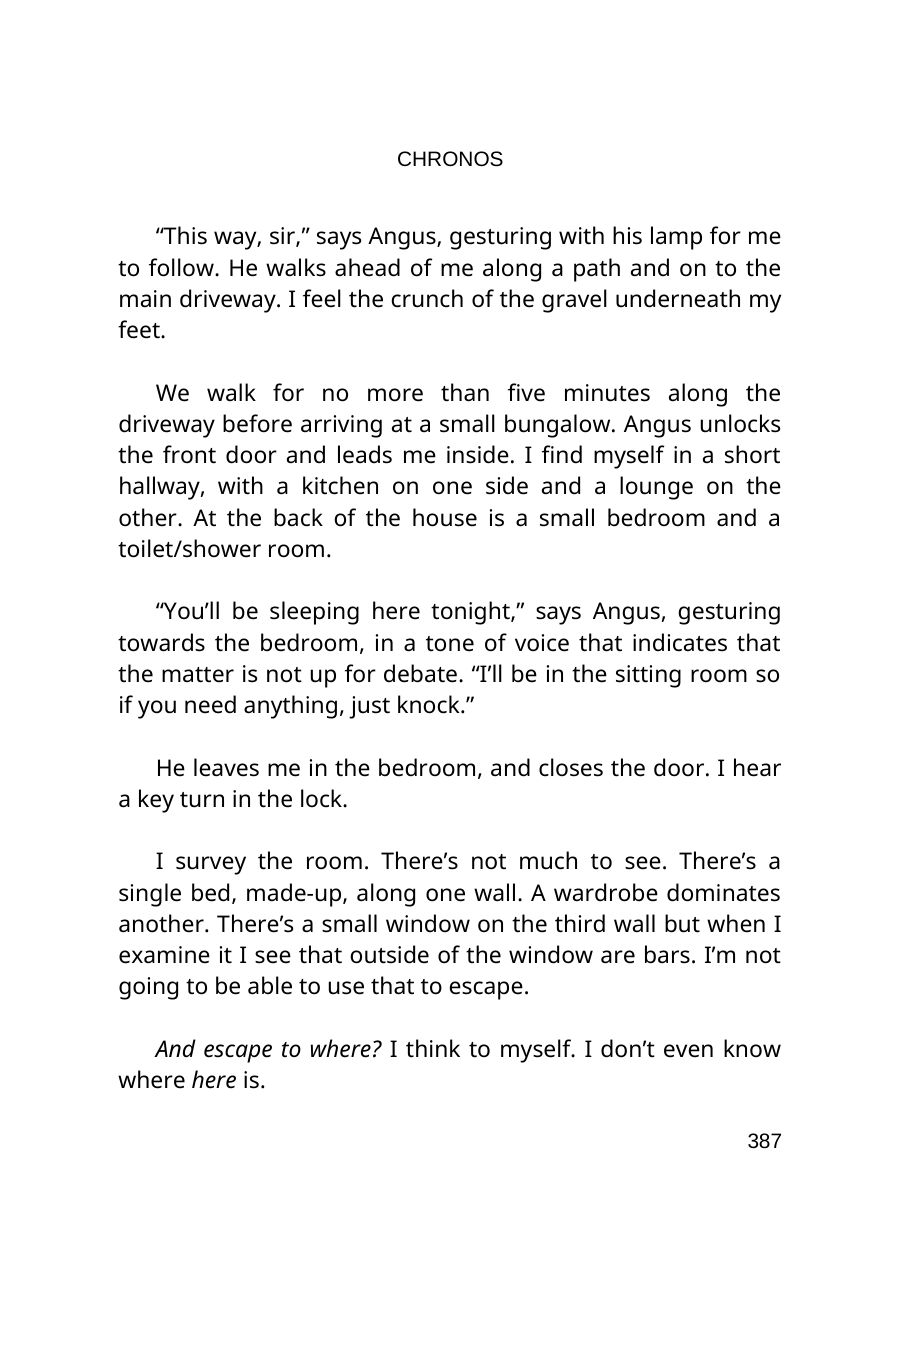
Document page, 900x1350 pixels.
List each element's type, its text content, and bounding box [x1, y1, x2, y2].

text And escape to where? I think to myself. I don’t even know where here is. [118, 1033, 782, 1095]
text We walk for no more than five minutes along the driveway before arriving at a small bungalow. Angus unlocks the front door and leads me inside. I find myself in a short hallway, with a kitchen on one side and a lounge on the other. At the back of the house is a small bedroom and a toilet/shower room. [118, 376, 782, 564]
text I survey the room. There’s not much to see. There’s a single bed, made-up, along one wall. A wardrobe dominates another. There’s a small window on the third wall but when I examine it I see that outside of the window are bars. I’m not going to be able to use that to escape. [118, 845, 782, 1001]
text “This way, sir,” says Angus, gesturing with his lamp for me to follow. He walks ahead of me along a path and on to the main driveway. I feel the crunch of the gravel underneath my feet. [118, 220, 782, 345]
text He leaves me in the bedroom, and closes the door. I hear a key turn in the lock. [118, 751, 782, 814]
text “You’ll be sleeping here tonight,” says Angus, gesturing towards the bedroom, in a tone of voice that indicates that the matter is not up for debate. “I’ll be in the sitting room so if you need anything, just knock.” [118, 595, 782, 720]
